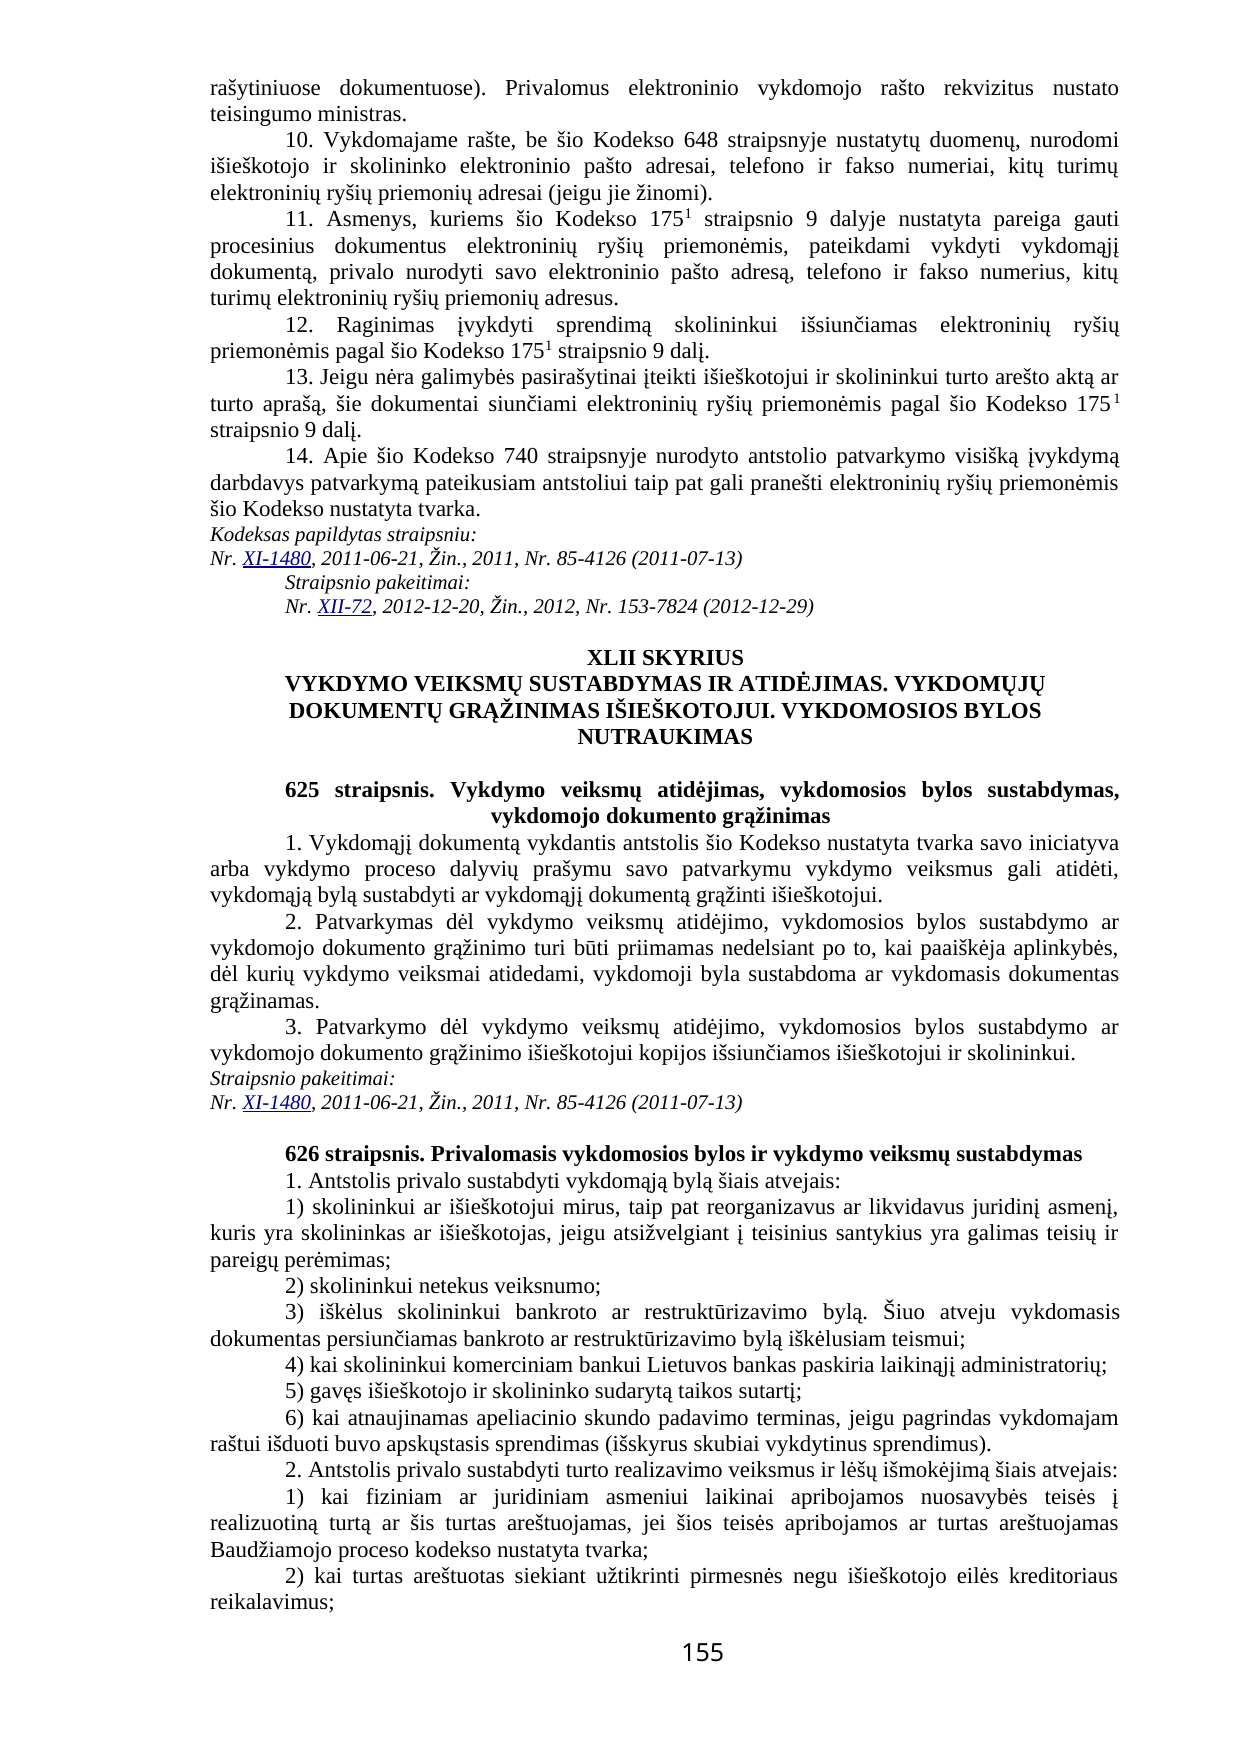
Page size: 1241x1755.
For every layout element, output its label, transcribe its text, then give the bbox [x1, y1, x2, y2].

text 6) kai atnaujinamas apeliacinio skundo padavimo terminas, jeigu pagrindas vykdomajam raštui išduoti buvo apskųstasis sprendimas (išskyrus skubiai vykdytinus sprendimus). [210, 1404, 1120, 1457]
text 10. Vykdomajame rašte, be šio Kodekso 648 straipsnyje nustatytų duomenų, nurodomi išieškotojo ir skolininko elektroninio pašto adresai, telefono ir fakso numeriai, kitų turimų elektroninių ryšių priemonių adresai (jeigu jie žinomi). [210, 126, 1120, 205]
text 1) kai fiziniam ar juridiniam asmeniui laikinai apribojamos nuosavybės teisės į realizuotiną turtą ar šis turtas areštuojamas, jei šios teisės apribojamos ar turtas areštuojamas Baudžiamojo proceso kodekso nustatyta tvarka; [210, 1483, 1120, 1562]
text 2) kai turtas areštuotas siekiant užtikrinti pirmesnės negu išieškotojo eilės kreditoriaus reikalavimus; [210, 1562, 1120, 1615]
text 626 straipsnis. Privalomasis vykdomosios bylos ir vykdymo veiksmų sustabdymas [285, 1140, 1120, 1167]
text rašytiniuose dokumentuose). Privalomus elektroninio vykdomojo rašto rekvizitus nustato teisingumo ministras. [210, 73, 1120, 126]
subtitle XLII SKYRIUS [210, 644, 1120, 671]
text 11. Asmenys, kuriems šio Kodekso 1751 straipsnio 9 dalyje nustatyta pareiga gauti procesinius dokumentus elektroninių ryšių priemonėmis, pateikdami vykdyti vykdomąjį dokumentą, privalo nurodyti savo elektroninio pašto adresą, telefono ir fakso numerius, kitų turimų elektroninių ryšių priemonių adresus. [210, 205, 1120, 311]
text Straipsnio pakeitimai: [210, 1066, 1120, 1090]
text Kodeksas papildytas straipsniu: [210, 522, 1120, 546]
text 13. Jeigu nėra galimybės pasirašytinai įteikti išieškotojui ir skolininkui turto arešto aktą ar turto aprašą, šie dokumentai siunčiami elektroninių ryšių priemonėmis pagal šio Kodekso 1751 straipsnio 9 dalį. [210, 363, 1120, 442]
text 2. Patvarkymas dėl vykdymo veiksmų atidėjimo, vykdomosios bylos sustabdymo ar vykdomojo dokumento grąžinimo turi būti priimamas nedelsiant po to, kai paaiškėja aplinkybės, dėl kurių vykdymo veiksmai atidedami, vykdomoji byla sustabdoma ar vykdomasis dokumentas grąžinamas. [210, 908, 1120, 1013]
text 2. Antstolis privalo sustabdyti turto realizavimo veiksmus ir lėšų išmokėjimą šiais atvejais: [210, 1457, 1120, 1483]
text 1. Antstolis privalo sustabdyti vykdomąją bylą šiais atvejais: [210, 1167, 1120, 1193]
text 14. Apie šio Kodekso 740 straipsnyje nurodyto antstolio patvarkymo visišką įvykdymą darbdavys patvarkymą pateikusiam antstoliui taip pat gali pranešti elektroninių ryšių priemonėmis šio Kodekso nustatyta tvarka. [210, 442, 1120, 522]
text 625 straipsnis. Vykdymo veiksmų atidėjimas, vykdomosios bylos sustabdymas, vykdomojo dokumento grąžinimas [285, 776, 1120, 829]
text VYKDYMO VEIKSMŲ SUSTABDYMAS IR ATIDĖJIMAS. VYKDOMŲJŲ DOKUMENTŲ GRĄŽINIMAS IŠIEŠKOTOJUI. VYKDOMOSIOS BYLOS NUTRAUKIMAS [210, 671, 1120, 749]
text 3) iškėlus skolininkui bankroto ar restruktūrizavimo bylą. Šiuo atveju vykdomasis dokumentas persiunčiamas bankroto ar restruktūrizavimo bylą iškėlusiam teismui; [210, 1298, 1120, 1351]
text Nr. XI-1480, 2011-06-21, Žin., 2011, Nr. 85-4126 (2011-07-13) [210, 1090, 1120, 1114]
text 1. Vykdomąjį dokumentą vykdantis antstolis šio Kodekso nustatyta tvarka savo iniciatyva arba vykdymo proceso dalyvių prašymu savo patvarkymu vykdymo veiksmus gali atidėti, vykdomąją bylą sustabdyti ar vykdomąjį dokumentą grąžinti išieškotojui. [210, 829, 1120, 908]
text 2) skolininkui netekus veiksnumo; [210, 1272, 1120, 1298]
text Nr. XII-72, 2012-12-20, Žin., 2012, Nr. 153-7824 (2012-12-29) [210, 594, 1120, 618]
text Nr. XI-1480, 2011-06-21, Žin., 2011, Nr. 85-4126 (2011-07-13) [210, 546, 1120, 570]
text 12. Raginimas įvykdyti sprendimą skolininkui išsiunčiamas elektroninių ryšių priemonėmis pagal šio Kodekso 1751 straipsnio 9 dalį. [210, 311, 1120, 363]
text 3. Patvarkymo dėl vykdymo veiksmų atidėjimo, vykdomosios bylos sustabdymo ar vykdomojo dokumento grąžinimo išieškotojui kopijos išsiunčiamos išieškotojui ir skolininkui. [210, 1013, 1120, 1066]
text 1) skolininkui ar išieškotojui mirus, taip pat reorganizavus ar likvidavus juridinį asmenį, kuris yra skolininkas ar išieškotojas, jeigu atsižvelgiant į teisinius santykius yra galimas teisių ir pareigų perėmimas; [210, 1193, 1120, 1272]
text 4) kai skolininkui komerciniam bankui Lietuvos bankas paskiria laikinąjį administratorių; [210, 1351, 1120, 1377]
text Straipsnio pakeitimai: [210, 570, 1120, 594]
text 5) gavęs išieškotojo ir skolininko sudarytą taikos sutartį; [210, 1377, 1120, 1404]
